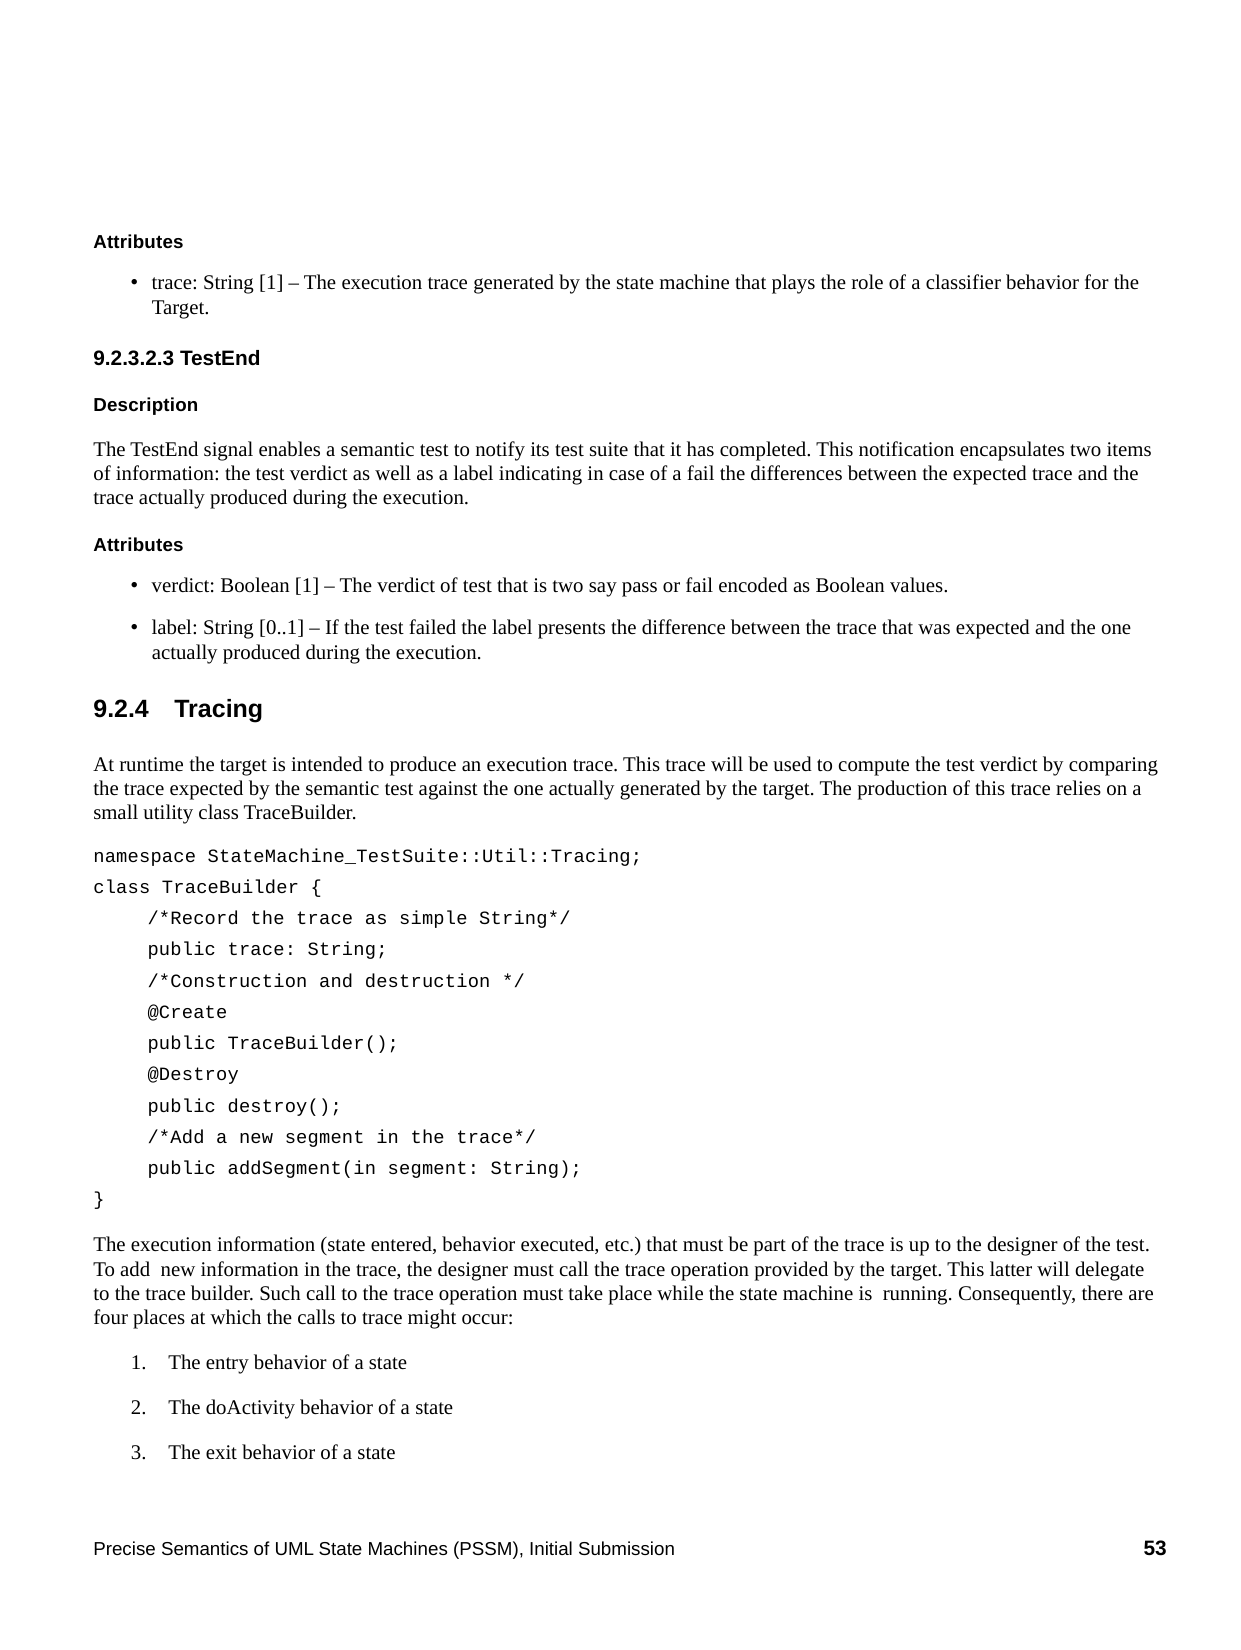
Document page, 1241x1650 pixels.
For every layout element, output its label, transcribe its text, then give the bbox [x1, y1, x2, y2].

text The execution information (state entered, behavior executed, etc.) that must be part of the trace is up to the designer of the test. To add new information in the trace, the designer must call the trace operation provided by the target. This latter will delegate to the trace builder. Such call to the trace operation must take place while the state machine is running. Consequently, there are four places at which the calls to trace might occur: [93, 1232, 1164, 1329]
list verdict: Boolean [1] – The verdict of test that is two say pass or fail encoded as Boolean values. [131, 572, 1164, 597]
text } [93, 1188, 1164, 1211]
text At runtime the target is intended to produce an execution trace. This trace will be used to compute the test verdict by comparing the trace expected by the semantic test against the one actually generated by the target. The production of this trace relies on a small utility class TraceBuilder. [93, 751, 1164, 824]
text namespace StateMachine_TestSuite::Util::Tracing; [93, 845, 1164, 868]
subtitle Description [93, 394, 1164, 416]
list The doActivity behavior of a state [131, 1395, 1164, 1419]
subtitle Tracing [93, 693, 1164, 722]
text /*Record the trace as simple String*/ [93, 907, 1164, 930]
list The entry behavior of a state [131, 1350, 1164, 1374]
subtitle Attributes [93, 534, 1164, 556]
list The exit behavior of a state [131, 1440, 1164, 1464]
text class TraceBuilder { [93, 876, 1164, 899]
list trace: String [1] – The execution trace generated by the state machine that plays the role of a classifier behavior for the Target. [131, 269, 1164, 319]
text @Create [93, 1001, 1164, 1024]
text public trace: String; [93, 938, 1164, 961]
text public TraceBuilder(); [93, 1032, 1164, 1055]
text @Destroy [93, 1063, 1164, 1086]
text /*Construction and destruction */ [93, 970, 1164, 993]
text public destroy(); [93, 1095, 1164, 1118]
text /*Add a new segment in the trace*/ [93, 1126, 1164, 1149]
subtitle Attributes [93, 231, 1164, 253]
list label: String [0..1] – If the test failed the label presents the difference between the trace that was expected and the one actually produced during the execution. [131, 614, 1164, 664]
text The TestEnd signal enables a semantic test to notify its test suite that it has completed. This notification encapsulates two items of information: the test verdict as well as a label indicating in case of a fail the differences between the expected trace and the trace actually produced during the execution. [93, 437, 1164, 509]
text public addSegment(in segment: String); [93, 1157, 1164, 1180]
subtitle TestEnd [93, 344, 1164, 369]
